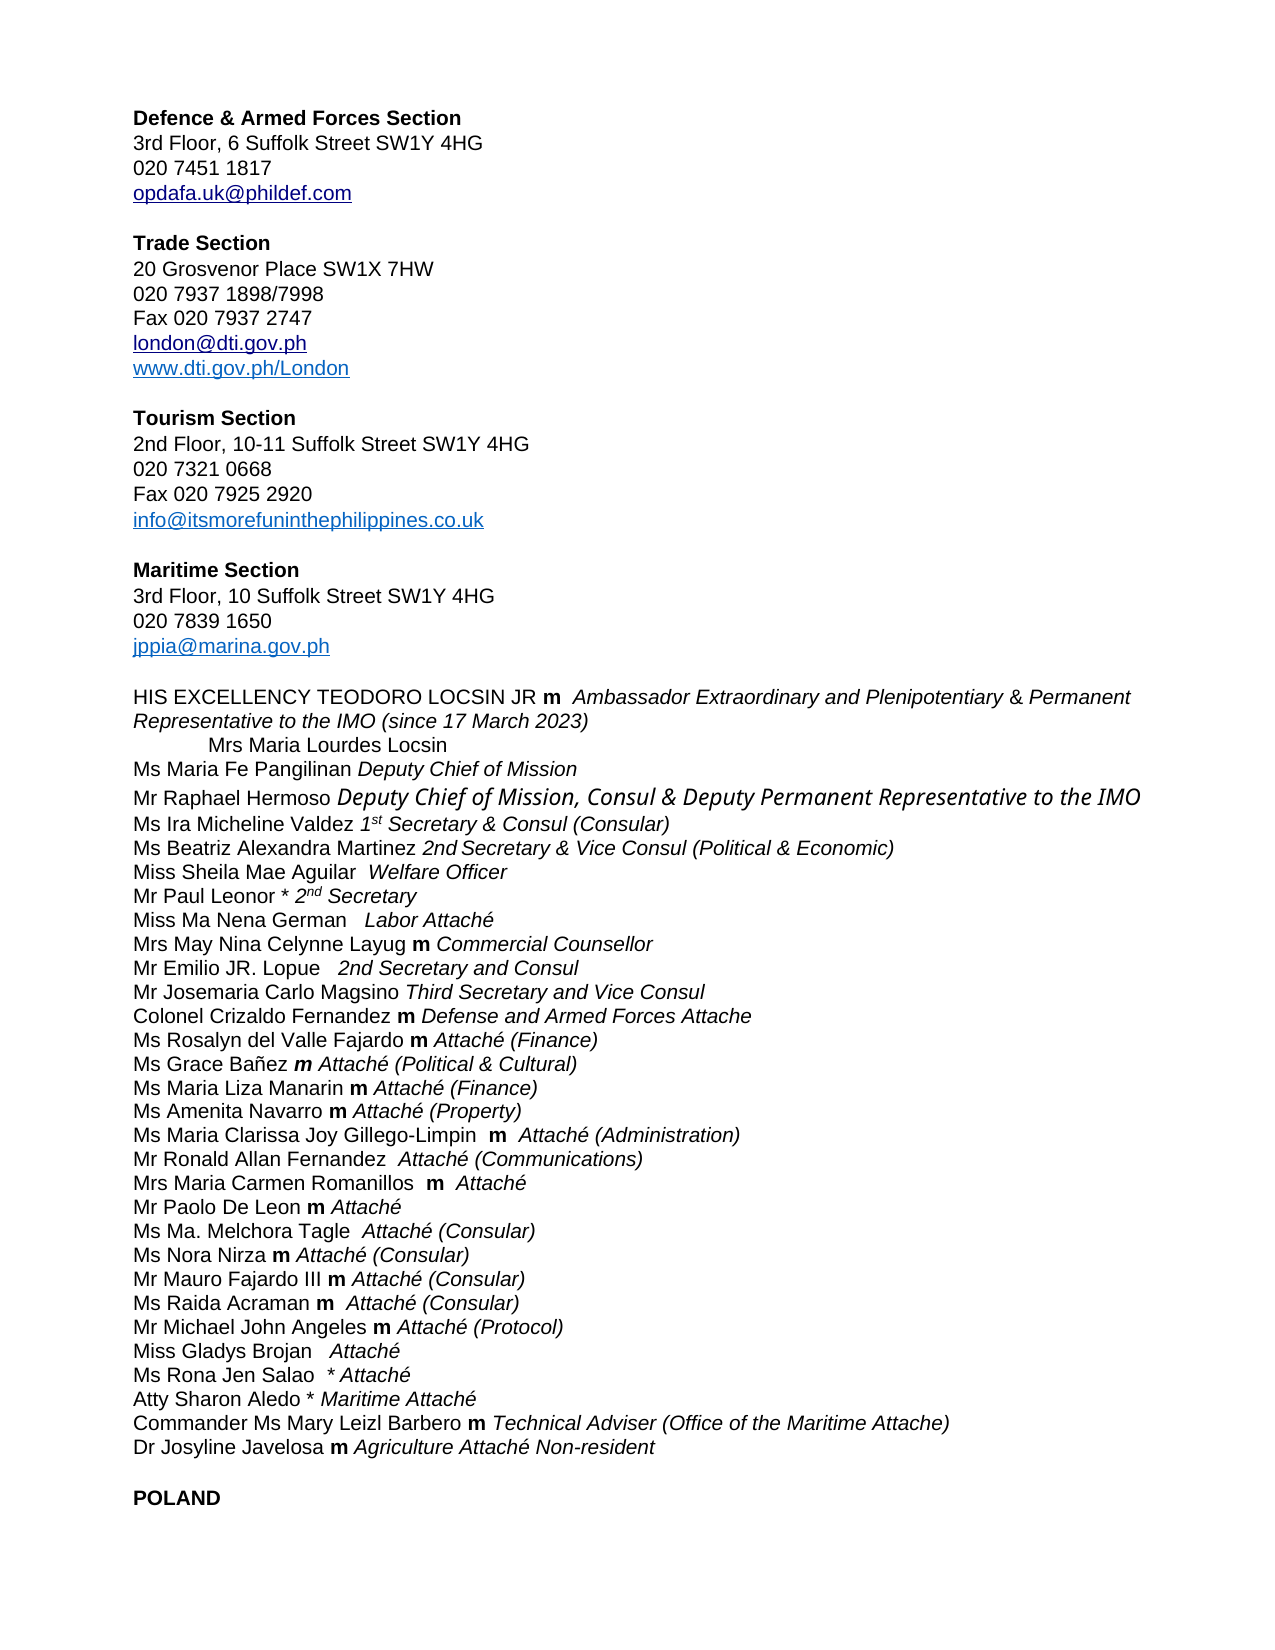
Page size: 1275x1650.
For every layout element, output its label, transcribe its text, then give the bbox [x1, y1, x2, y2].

text 3rd Floor, 6 Suffolk Street SW1Y 4HG [133, 131, 1181, 155]
text Mr Paolo De Leon m Attaché [133, 1195, 1181, 1219]
text Ms Rona Jen Salao * Attaché [133, 1363, 1181, 1387]
text Mr Emilio JR. Lopue 2nd Secretary and Consul [133, 956, 1181, 979]
text Ms Amenita Navarro m Attaché (Property) [133, 1099, 1181, 1123]
text Defence & Armed Forces Section [133, 106, 1181, 130]
text Mrs May Nina Celynne Layug m Commercial Counsellor [133, 932, 1181, 956]
text Mr Paul Leonor * 2nd Secretary [133, 884, 1181, 908]
text HIS EXCELLENCY TEODORO LOCSIN JR m Ambassador Extraordinary and Plenipotentiary & Permanent Representative to the IMO (since 17 March 2023) [133, 685, 1181, 733]
text Fax 020 7937 2747 [133, 306, 1181, 330]
text www.dti.gov.ph/London [133, 356, 1181, 380]
text Ms Ma. Melchora Tagle Attaché (Consular) [133, 1219, 1181, 1243]
text Miss Ma Nena German Labor Attaché [133, 908, 1181, 932]
text Ms Rosalyn del Valle Fajardo m Attaché (Finance) [133, 1027, 1181, 1051]
text jppia@marina.gov.ph [133, 634, 1181, 658]
text 020 7321 0668 [133, 457, 1181, 481]
text Commander Ms Mary Leizl Barbero m Technical Adviser (Office of the Maritime Attache) [133, 1411, 1181, 1435]
text Dr Josyline Javelosa m Agriculture Attaché Non-resident [133, 1435, 1181, 1459]
text 020 7839 1650 [133, 609, 1181, 633]
text Ms Nora Nirza m Attaché (Consular) [133, 1243, 1181, 1267]
text Ms Beatriz Alexandra Martinez 2nd Secretary & Vice Consul (Political & Economic) [133, 836, 1181, 860]
text Tourism Section [133, 406, 1181, 430]
text POLAND [133, 1485, 1181, 1509]
text Ms Maria Liza Manarin m Attaché (Finance) [133, 1075, 1181, 1099]
text Miss Sheila Mae Aguilar Welfare Officer [133, 860, 1181, 884]
text Maritime Section [133, 558, 1181, 582]
text Ms Raida Acraman m Attaché (Consular) [133, 1291, 1181, 1315]
text Mr Mauro Fajardo III m Attaché (Consular) [133, 1267, 1181, 1291]
text Trade Section [133, 231, 1181, 255]
text Atty Sharon Aledo * Maritime Attaché [133, 1387, 1181, 1411]
text 2nd Floor, 10-11 Suffolk Street SW1Y 4HG [133, 432, 1181, 456]
text 20 Grosvenor Place SW1X 7HW [133, 256, 1181, 280]
text Ms Grace Bañez m Attaché (Political & Cultural) [133, 1051, 1181, 1075]
text opdafa.uk@phildef.com [133, 181, 1181, 205]
text Mrs Maria Carmen Romanillos m Attaché [133, 1171, 1181, 1195]
text Fax 020 7925 2920 [133, 482, 1181, 506]
text Mr Josemaria Carlo Magsino Third Secretary and Vice Consul [133, 979, 1181, 1003]
text 020 7937 1898/7998 [133, 281, 1181, 305]
text info@itsmorefuninthephilippines.co.uk [133, 507, 1181, 531]
text Miss Gladys Brojan Attaché [133, 1339, 1181, 1363]
text Mr Raphael Hermoso Deputy Chief of Mission, Consul & Deputy Permanent Representative to the IMO [133, 781, 1181, 812]
text Mr Ronald Allan Fernandez Attaché (Communications) [133, 1147, 1181, 1171]
text Colonel Crizaldo Fernandez m Defense and Armed Forces Attache [133, 1003, 1181, 1027]
text london@dti.gov.ph [133, 331, 1181, 355]
text 3rd Floor, 10 Suffolk Street SW1Y 4HG [133, 583, 1181, 607]
text Ms Maria Clarissa Joy Gillego-Limpin m Attaché (Administration) [133, 1123, 1181, 1147]
text 020 7451 1817 [133, 156, 1181, 180]
text Ms Ira Micheline Valdez 1st Secretary & Consul (Consular) [133, 812, 1181, 836]
text Ms Maria Fe Pangilinan Deputy Chief of Mission [133, 757, 1181, 781]
text Mrs Maria Lourdes Locsin [133, 733, 1181, 757]
text Mr Michael John Angeles m Attaché (Protocol) [133, 1315, 1181, 1339]
